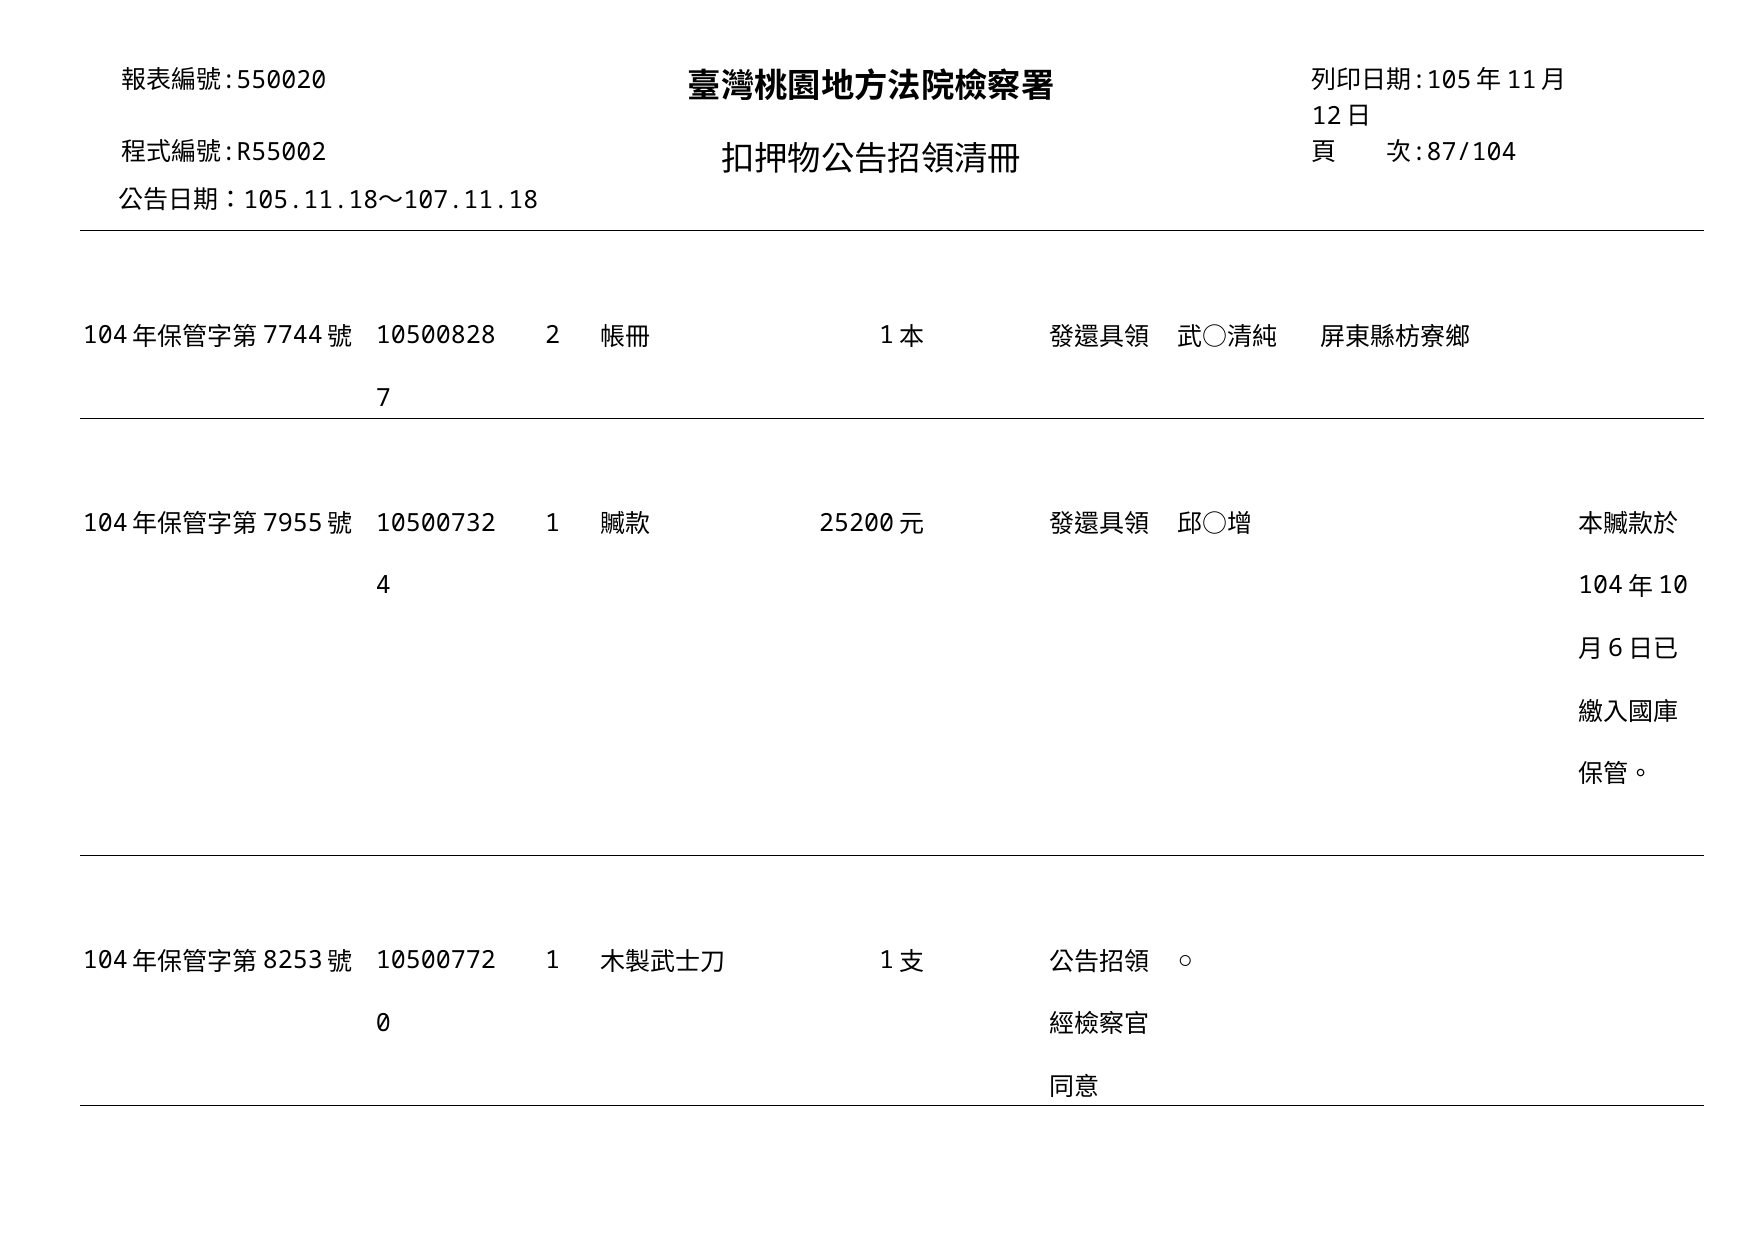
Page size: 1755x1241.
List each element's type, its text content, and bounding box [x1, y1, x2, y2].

table_cell 1本 [808, 231, 927, 417]
table_cell [1575, 231, 1704, 417]
table_cell [927, 419, 1046, 855]
table_cell 邱○增 [1175, 419, 1317, 855]
table_cell [927, 231, 1046, 417]
table_cell 屏東縣枋寮鄉 [1317, 231, 1575, 417]
table_cell 104年保管字第8253號 [80, 856, 373, 1105]
table_cell 1 [507, 419, 597, 855]
table_cell 25200元 [808, 419, 927, 855]
table_cell 104年保管字第7955號 [80, 419, 373, 855]
table_cell 本贓款於104年10月6日已繳入國庫保管。 [1575, 419, 1704, 855]
table_cell 105007720 [373, 856, 507, 1105]
table_cell 發還具領 [1046, 231, 1175, 417]
table_cell [1575, 856, 1704, 1105]
table_cell 發還具領 [1046, 419, 1175, 855]
table_cell 1 [507, 856, 597, 1105]
table_cell 帳冊 [597, 231, 807, 417]
table_cell [1317, 856, 1575, 1105]
table_cell 1支 [808, 856, 927, 1105]
table_cell 2 [507, 231, 597, 417]
table_cell 104年保管字第7744號 [80, 231, 373, 417]
table_cell 105007324 [373, 419, 507, 855]
table_cell [927, 856, 1046, 1105]
table_cell 木製武士刀 [597, 856, 807, 1105]
table_cell 贓款 [597, 419, 807, 855]
table_cell 武○清純 [1175, 231, 1317, 417]
table_cell 公告招領經檢察官同意 [1046, 856, 1175, 1105]
table_cell ○ [1175, 856, 1317, 1105]
table_cell [1317, 419, 1575, 855]
table_cell 105008287 [373, 231, 507, 417]
